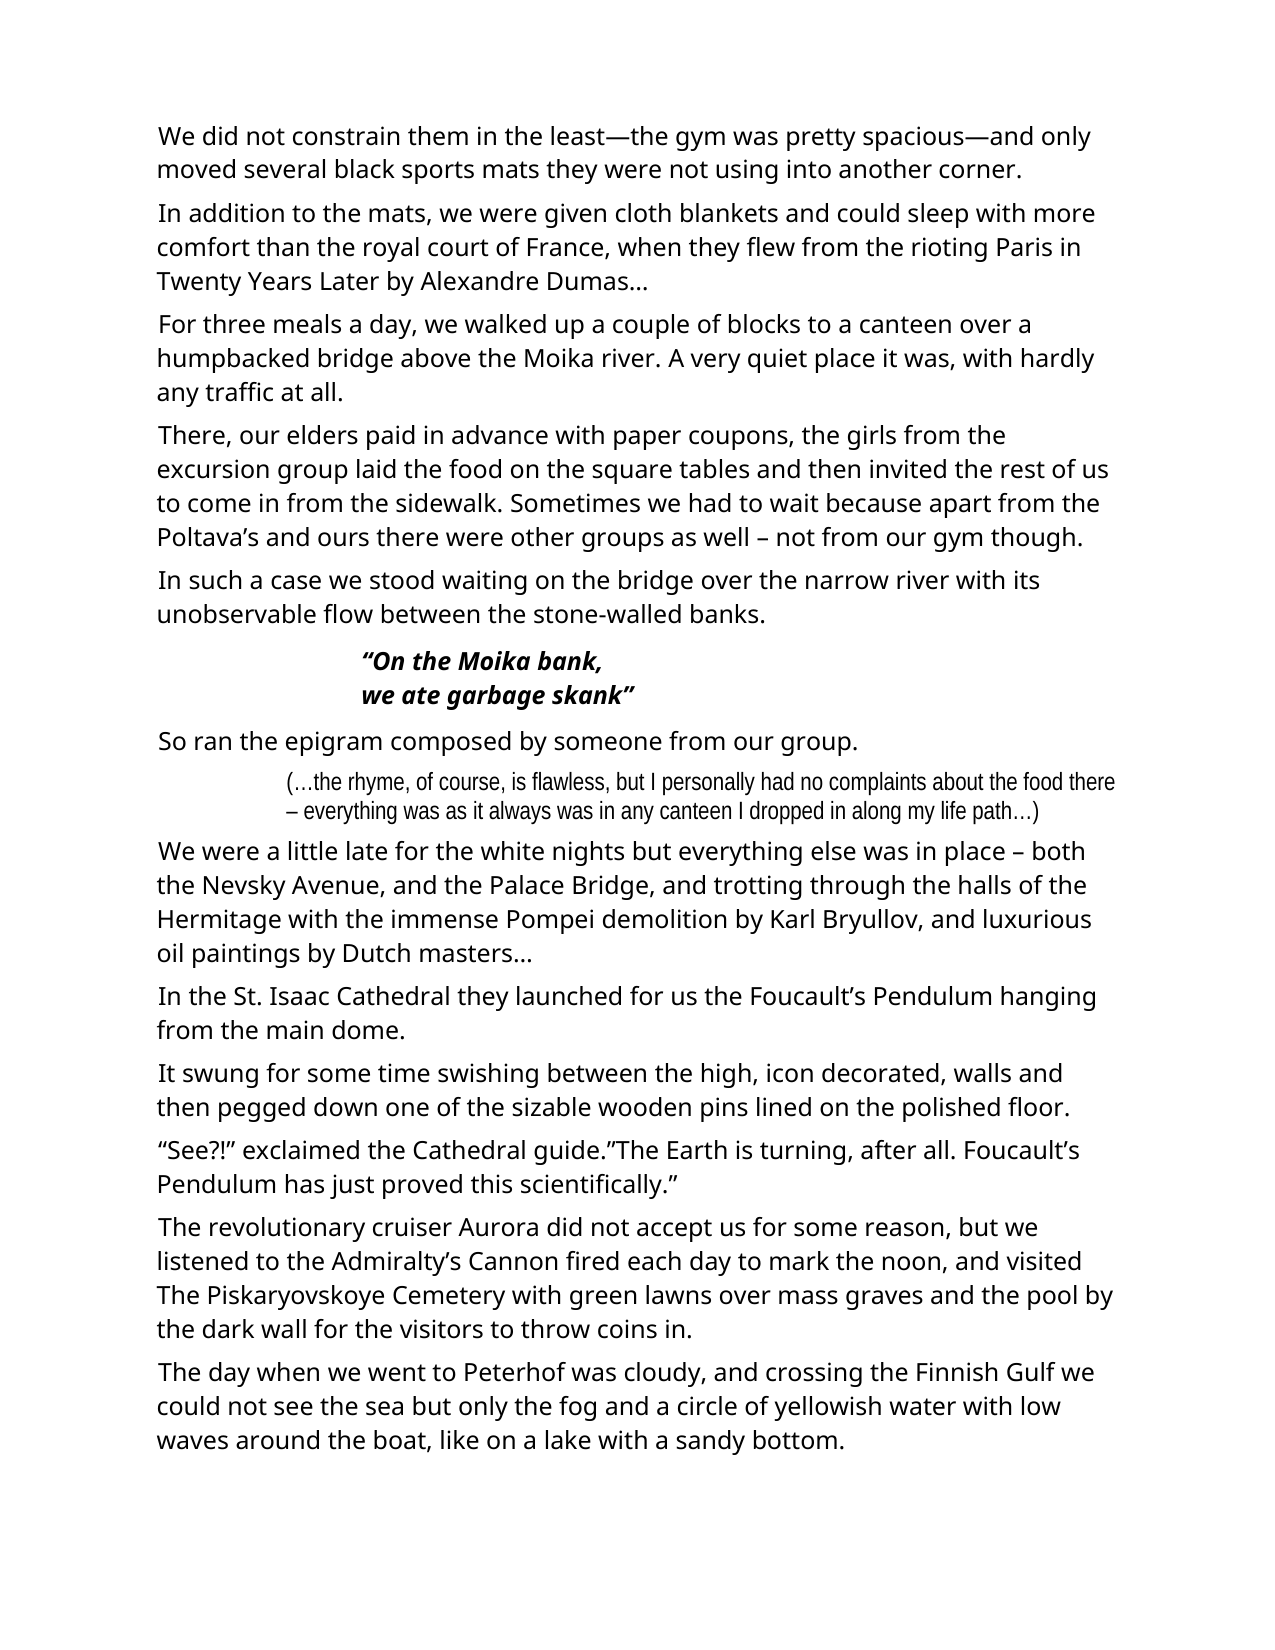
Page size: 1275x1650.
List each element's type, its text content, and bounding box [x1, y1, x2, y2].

text We did not constrain them in the least—the gym was pretty spacious—and only moved several black sports mats they were not using into another corner. [156, 118, 1118, 186]
text “See?!” exclaimed the Cathedral guide.”The Earth is turning, after all. Foucault’s Pendulum has just proved this scientifically.” [156, 1133, 1118, 1201]
text In such a case we stood waiting on the bridge over the narrow river with its unobservable flow between the stone-walled banks. [156, 563, 1118, 631]
text For three meals a day, we walked up a couple of blocks to a canteen over a humpbacked bridge above the Moika river. A very quiet place it was, with hardly any traffic at all. [156, 306, 1118, 408]
text we ate garbage skank” [286, 677, 1118, 711]
text The revolutionary cruiser Aurora did not accept us for some reason, but we listened to the Admiralty’s Cannon fired each day to mark the noon, and visited The Piskaryovskoye Cemetery with green lawns over mass graves and the pool by the dark wall for the visitors to throw coins in. [156, 1210, 1118, 1346]
text We were a little late for the white nights but everything else was in place – both the Nevsky Avenue, and the Palace Bridge, and trotting through the halls of the Hermitage with the immense Pompei demolition by Karl Bryullov, and luxurious oil paintings by Dutch masters… [156, 833, 1118, 969]
text “On the Moika bank, [286, 643, 1118, 677]
text In the St. Isaac Cathedral they launched for us the Foucault’s Pendulum hanging from the main dome. [156, 978, 1118, 1047]
text In addition to the mats, we were given cloth blankets and could sleep with more comfort than the royal court of France, when they flew from the rioting Paris in Twenty Years Later by Alexandre Dumas… [156, 195, 1118, 297]
list (…the rhyme, of course, is flawless, but I personally had no complaints about the food there – everything was as it always was in any canteen I dropped in along my life path…) [286, 767, 1118, 824]
text It swung for some time swishing between the high, icon decorated, walls and then pegged down one of the sizable wooden pins lined on the polished floor. [156, 1056, 1118, 1124]
text So ran the epigram composed by someone from our group. [156, 724, 1118, 758]
text The day when we went to Peterhof was cloudy, and crossing the Finnish Gulf we could not see the sea but only the fog and a circle of yellowish water with low waves around the boat, like on a lake with a sandy bottom. [156, 1355, 1118, 1457]
text There, our elders paid in advance with paper coupons, the girls from the excursion group laid the food on the square tables and then invited the rest of us to come in from the sidewalk. Sometimes we had to wait because apart from the Poltava’s and ours there were other groups as well – not from our gym though. [156, 417, 1118, 554]
